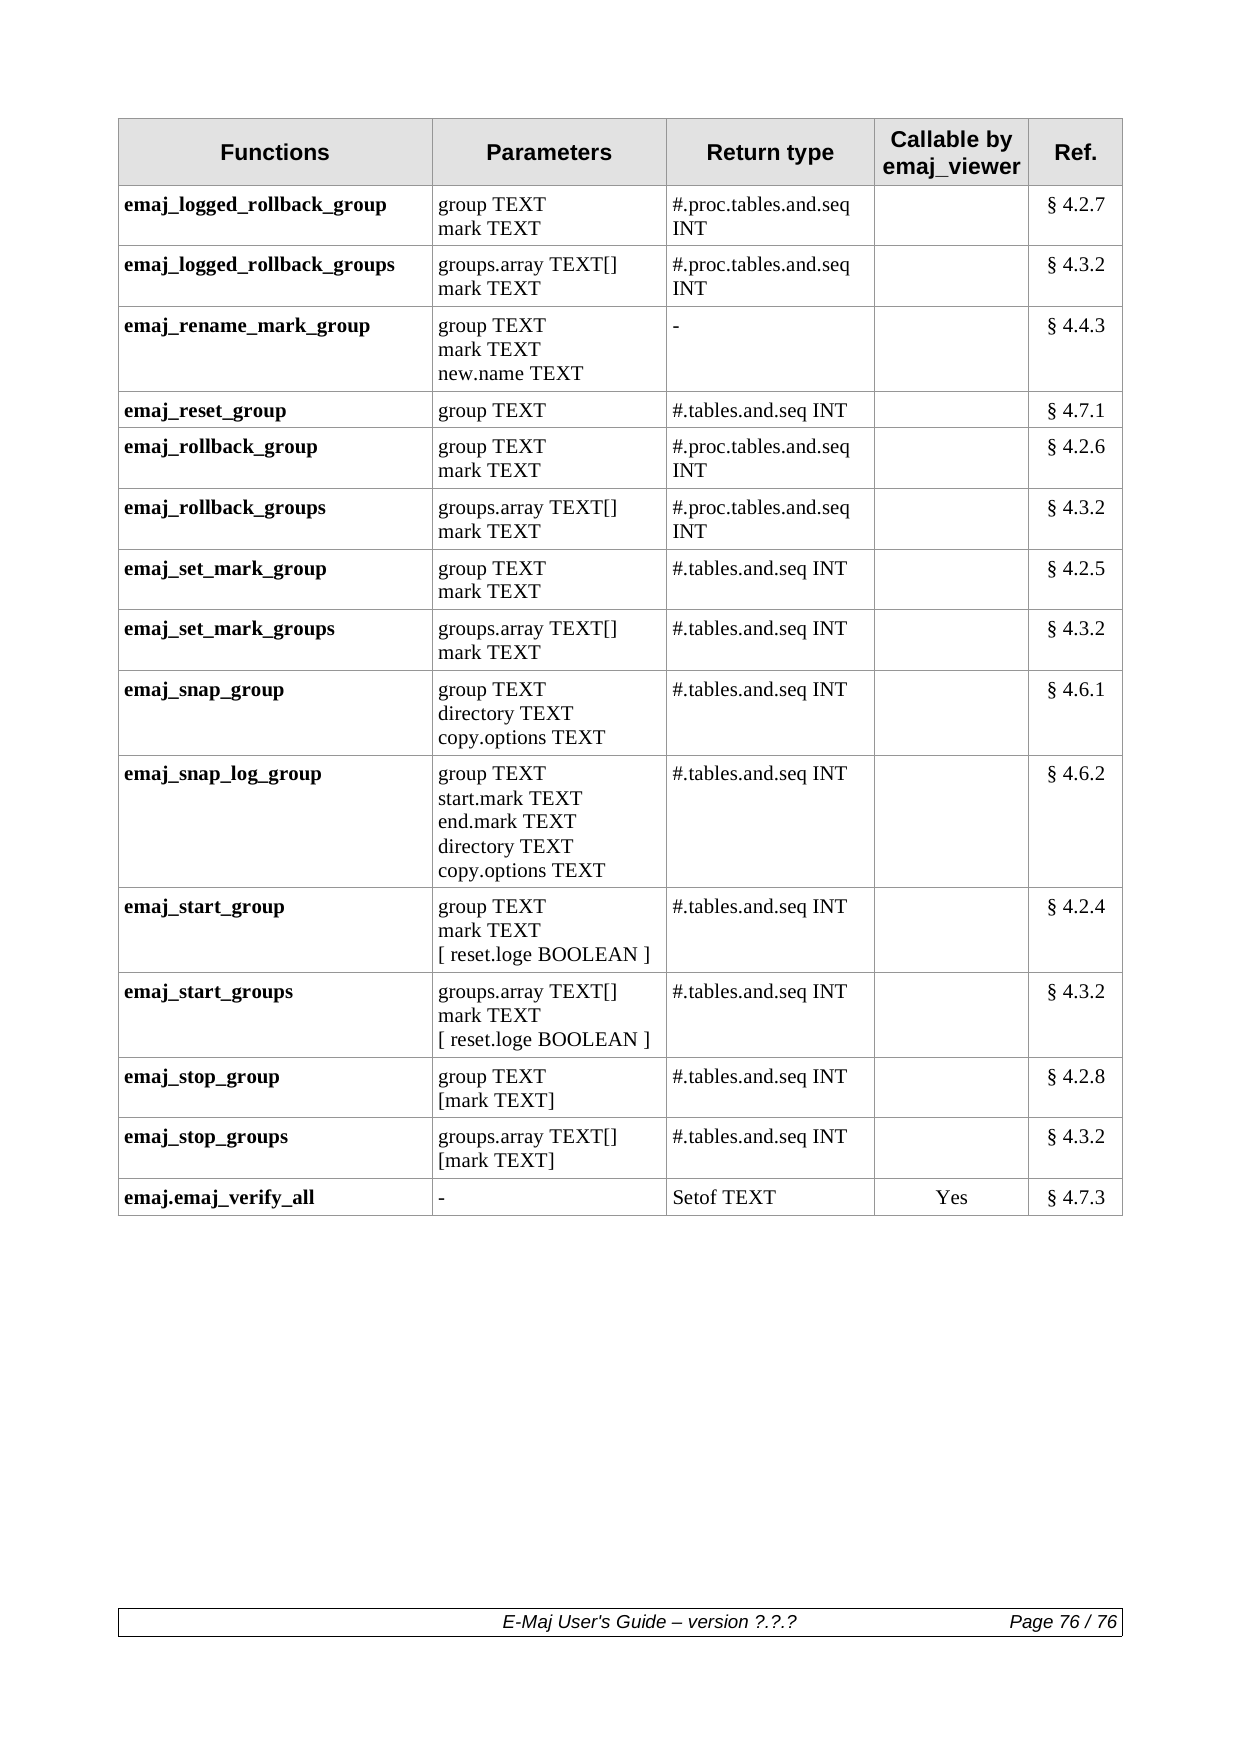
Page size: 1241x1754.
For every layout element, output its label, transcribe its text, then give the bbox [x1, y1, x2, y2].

table_cell - [667, 307, 874, 391]
table_cell group TEXT mark TEXT [433, 428, 666, 488]
table_cell - [433, 1179, 666, 1214]
table_cell #.tables.and.seq INT [667, 888, 874, 972]
table_cell § 4.6.1 [1029, 671, 1122, 754]
table_cell § 4.2.8 [1029, 1058, 1122, 1117]
table_cell [875, 489, 1028, 548]
table_cell group TEXT mark TEXT new.name TEXT [433, 307, 666, 391]
table_header Ref. [1029, 119, 1122, 185]
table_cell #.tables.and.seq INT [667, 1058, 874, 1117]
table_cell [875, 246, 1028, 306]
table_cell § 4.2.4 [1029, 888, 1122, 972]
table_cell group TEXT start.mark TEXT end.mark TEXT directory TEXT copy.options TEXT [433, 756, 666, 887]
table_cell #.proc.tables.and.seq INT [667, 186, 874, 245]
table_cell [875, 888, 1028, 972]
table_cell #.tables.and.seq INT [667, 392, 874, 427]
table_cell emaj_rollback_groups [119, 489, 432, 548]
table_cell emaj_logged_rollback_groups [119, 246, 432, 306]
table_cell § 4.3.2 [1029, 610, 1122, 670]
table_cell #.proc.tables.and.seq INT [667, 246, 874, 306]
table_cell [875, 1118, 1028, 1178]
table_cell groups.array TEXT[] mark TEXT [ reset.loge BOOLEAN ] [433, 973, 666, 1057]
table_cell § 4.2.7 [1029, 186, 1122, 245]
table_cell emaj_logged_rollback_group [119, 186, 432, 245]
table_cell § 4.6.2 [1029, 756, 1122, 887]
table_cell Setof TEXT [667, 1179, 874, 1214]
table_cell emaj_rollback_group [119, 428, 432, 488]
table_cell #.tables.and.seq INT [667, 756, 874, 887]
table_cell emaj_stop_groups [119, 1118, 432, 1178]
table_cell #.tables.and.seq INT [667, 671, 874, 754]
table_cell groups.array TEXT[] mark TEXT [433, 610, 666, 670]
table_cell emaj_start_group [119, 888, 432, 972]
table_cell § 4.4.3 [1029, 307, 1122, 391]
table_cell emaj_rename_mark_group [119, 307, 432, 391]
table_cell [875, 756, 1028, 887]
table_cell #.proc.tables.and.seq INT [667, 489, 874, 548]
table_cell [875, 671, 1028, 754]
table_cell groups.array TEXT[] mark TEXT [433, 489, 666, 548]
table_cell group TEXT mark TEXT [ reset.loge BOOLEAN ] [433, 888, 666, 972]
table_cell [875, 428, 1028, 488]
table_cell groups.array TEXT[] [mark TEXT] [433, 1118, 666, 1178]
table_cell group TEXT directory TEXT copy.options TEXT [433, 671, 666, 754]
table_cell emaj_start_groups [119, 973, 432, 1057]
table_cell #.tables.and.seq INT [667, 1118, 874, 1178]
table_cell group TEXT [mark TEXT] [433, 1058, 666, 1117]
table_cell emaj_snap_group [119, 671, 432, 754]
table_cell emaj_set_mark_group [119, 550, 432, 609]
table_cell #.tables.and.seq INT [667, 973, 874, 1057]
table_cell § 4.3.2 [1029, 973, 1122, 1057]
table_cell #.tables.and.seq INT [667, 610, 874, 670]
table_header Parameters [433, 119, 666, 185]
table_cell group TEXT mark TEXT [433, 186, 666, 245]
table_cell [875, 392, 1028, 427]
table_cell § 4.2.6 [1029, 428, 1122, 488]
table_cell [875, 550, 1028, 609]
table_cell [875, 186, 1028, 245]
table_header Functions [119, 119, 432, 185]
table_cell [875, 973, 1028, 1057]
table_cell § 4.3.2 [1029, 489, 1122, 548]
table_cell group TEXT mark TEXT [433, 550, 666, 609]
table_cell § 4.2.5 [1029, 550, 1122, 609]
table_cell [875, 307, 1028, 391]
table_cell #.proc.tables.and.seq INT [667, 428, 874, 488]
table_cell emaj_set_mark_groups [119, 610, 432, 670]
table_cell emaj_snap_log_group [119, 756, 432, 887]
table_header Callable by emaj_viewer [875, 119, 1028, 185]
table_cell emaj_stop_group [119, 1058, 432, 1117]
table_cell § 4.3.2 [1029, 1118, 1122, 1178]
table_cell § 4.7.1 [1029, 392, 1122, 427]
table_cell § 4.3.2 [1029, 246, 1122, 306]
table_cell group TEXT [433, 392, 666, 427]
table_cell § 4.7.3 [1029, 1179, 1122, 1214]
table_cell emaj.emaj_verify_all [119, 1179, 432, 1214]
table_cell #.tables.and.seq INT [667, 550, 874, 609]
table_cell [875, 1058, 1028, 1117]
table_cell emaj_reset_group [119, 392, 432, 427]
table_cell [875, 610, 1028, 670]
table_header Return type [667, 119, 874, 185]
table_cell groups.array TEXT[] mark TEXT [433, 246, 666, 306]
table_cell Yes [875, 1179, 1028, 1214]
